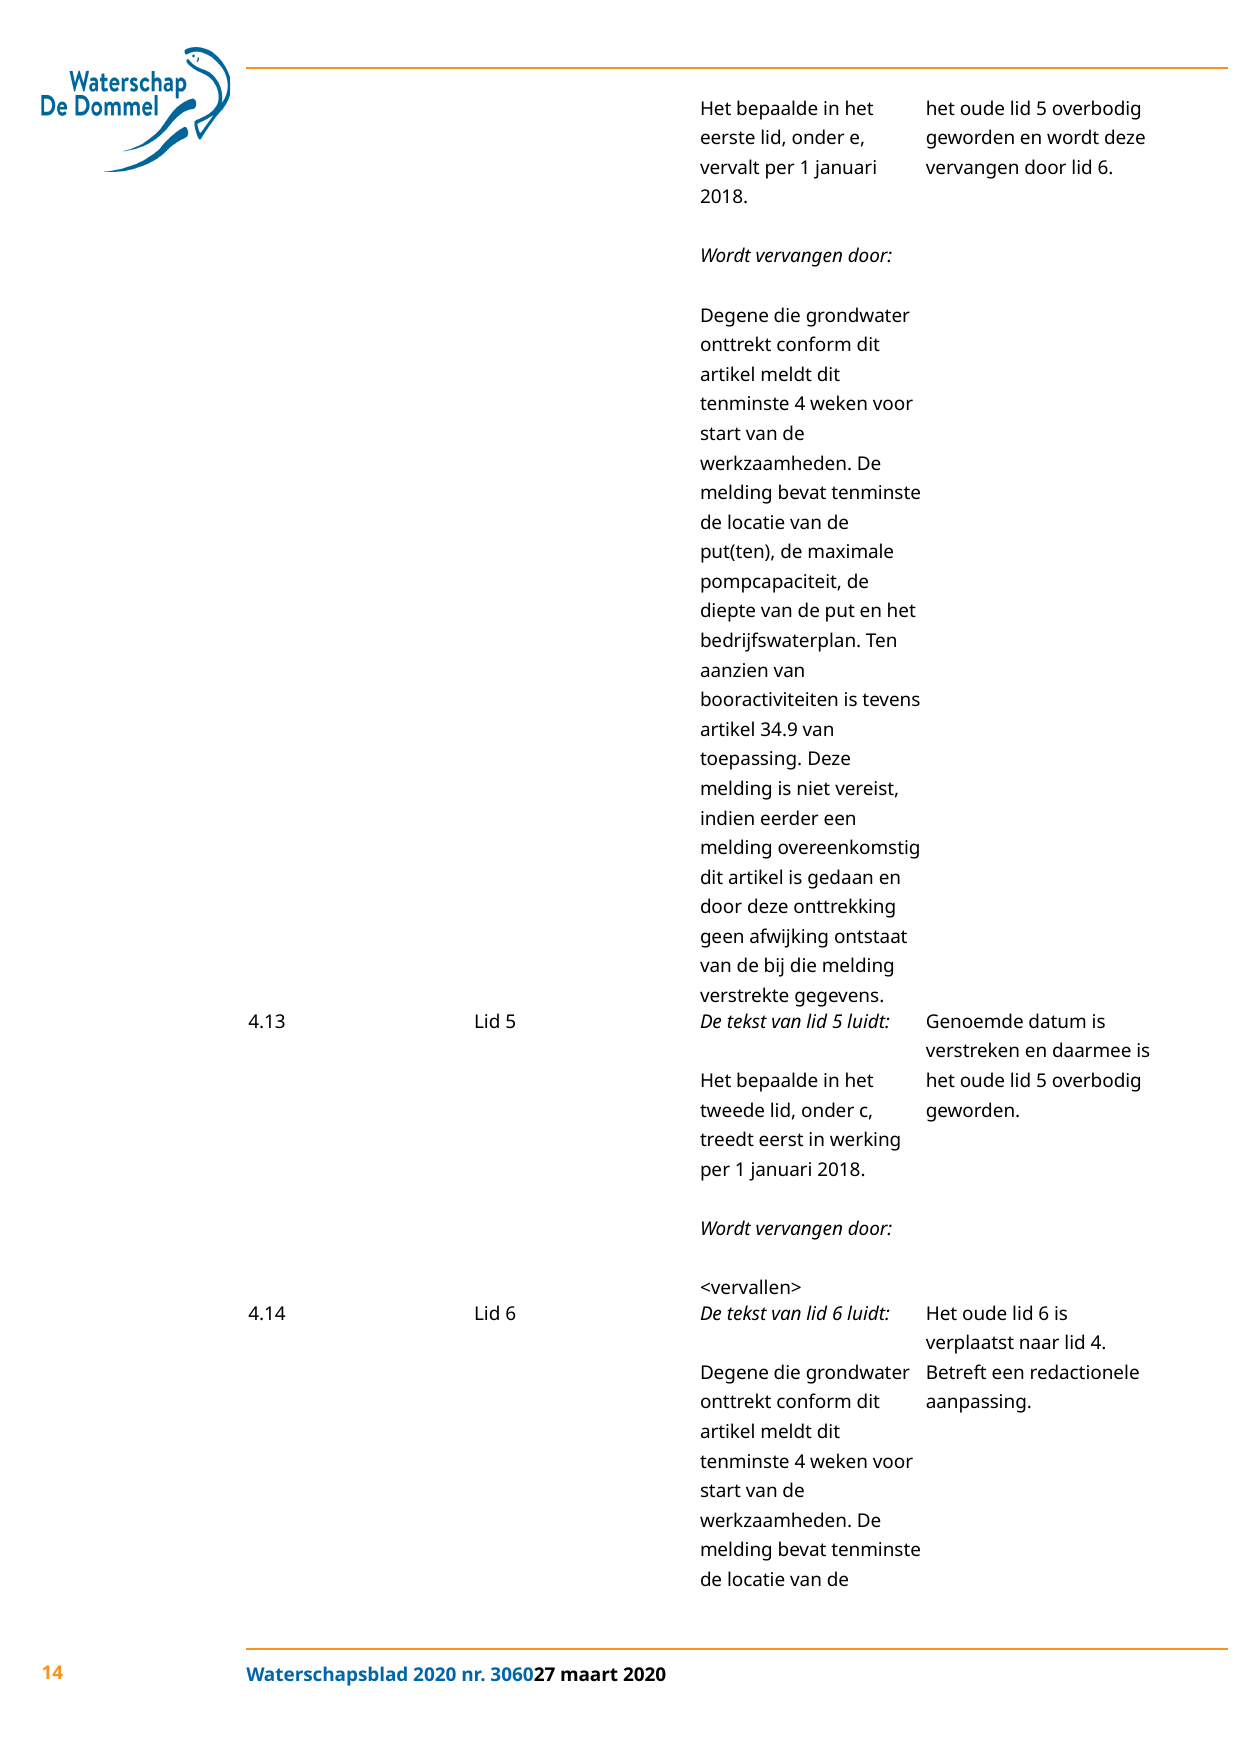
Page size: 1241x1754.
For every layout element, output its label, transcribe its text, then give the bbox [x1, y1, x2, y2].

table_cell 4.14 [248, 1300, 474, 1592]
table_cell Genoemde datum is verstreken en daarmee is het oude lid 5 overbodig geworden. [926, 1008, 1152, 1300]
table_cell [474, 95, 700, 1008]
table_cell De tekst van lid 5 luidt: Het bepaalde in het tweede lid, onder c, treedt eerst in werking per 1 januari 2018. Wordt vervangen door: <vervallen> [700, 1008, 926, 1300]
table_cell Het oude lid 6 is verplaatst naar lid 4. Betreft een redactionele aanpassing. [926, 1300, 1152, 1592]
table_cell Het bepaalde in het eerste lid, onder e, vervalt per 1 januari 2018. Wordt vervangen door: Degene die grondwater onttrekt conform dit artikel meldt dit tenminste 4 weken voor start van de werkzaamheden. De melding bevat tenminste de locatie van de put(ten), de maximale pompcapaciteit, de diepte van de put en het bedrijfswaterplan. Ten aanzien van booractiviteiten is tevens artikel 34.9 van toepassing. Deze melding is niet vereist, indien eerder een melding overeenkomstig dit artikel is gedaan en door deze onttrekking geen afwijking ontstaat van de bij die melding verstrekte gegevens. [700, 95, 926, 1008]
table_cell het oude lid 5 overbodig geworden en wordt deze vervangen door lid 6. [926, 95, 1152, 1008]
table_cell De tekst van lid 6 luidt: Degene die grondwater onttrekt conform dit artikel meldt dit tenminste 4 weken voor start van de werkzaamheden. De melding bevat tenminste de locatie van de [700, 1300, 926, 1592]
table_cell 4.13 [248, 1008, 474, 1300]
table_cell Lid 5 [474, 1008, 700, 1300]
picture [41, 47, 231, 172]
picture [204, 47, 231, 76]
picture [45, 99, 51, 111]
table_cell [248, 95, 474, 1008]
table_cell Lid 6 [474, 1300, 700, 1592]
picture [198, 118, 210, 131]
